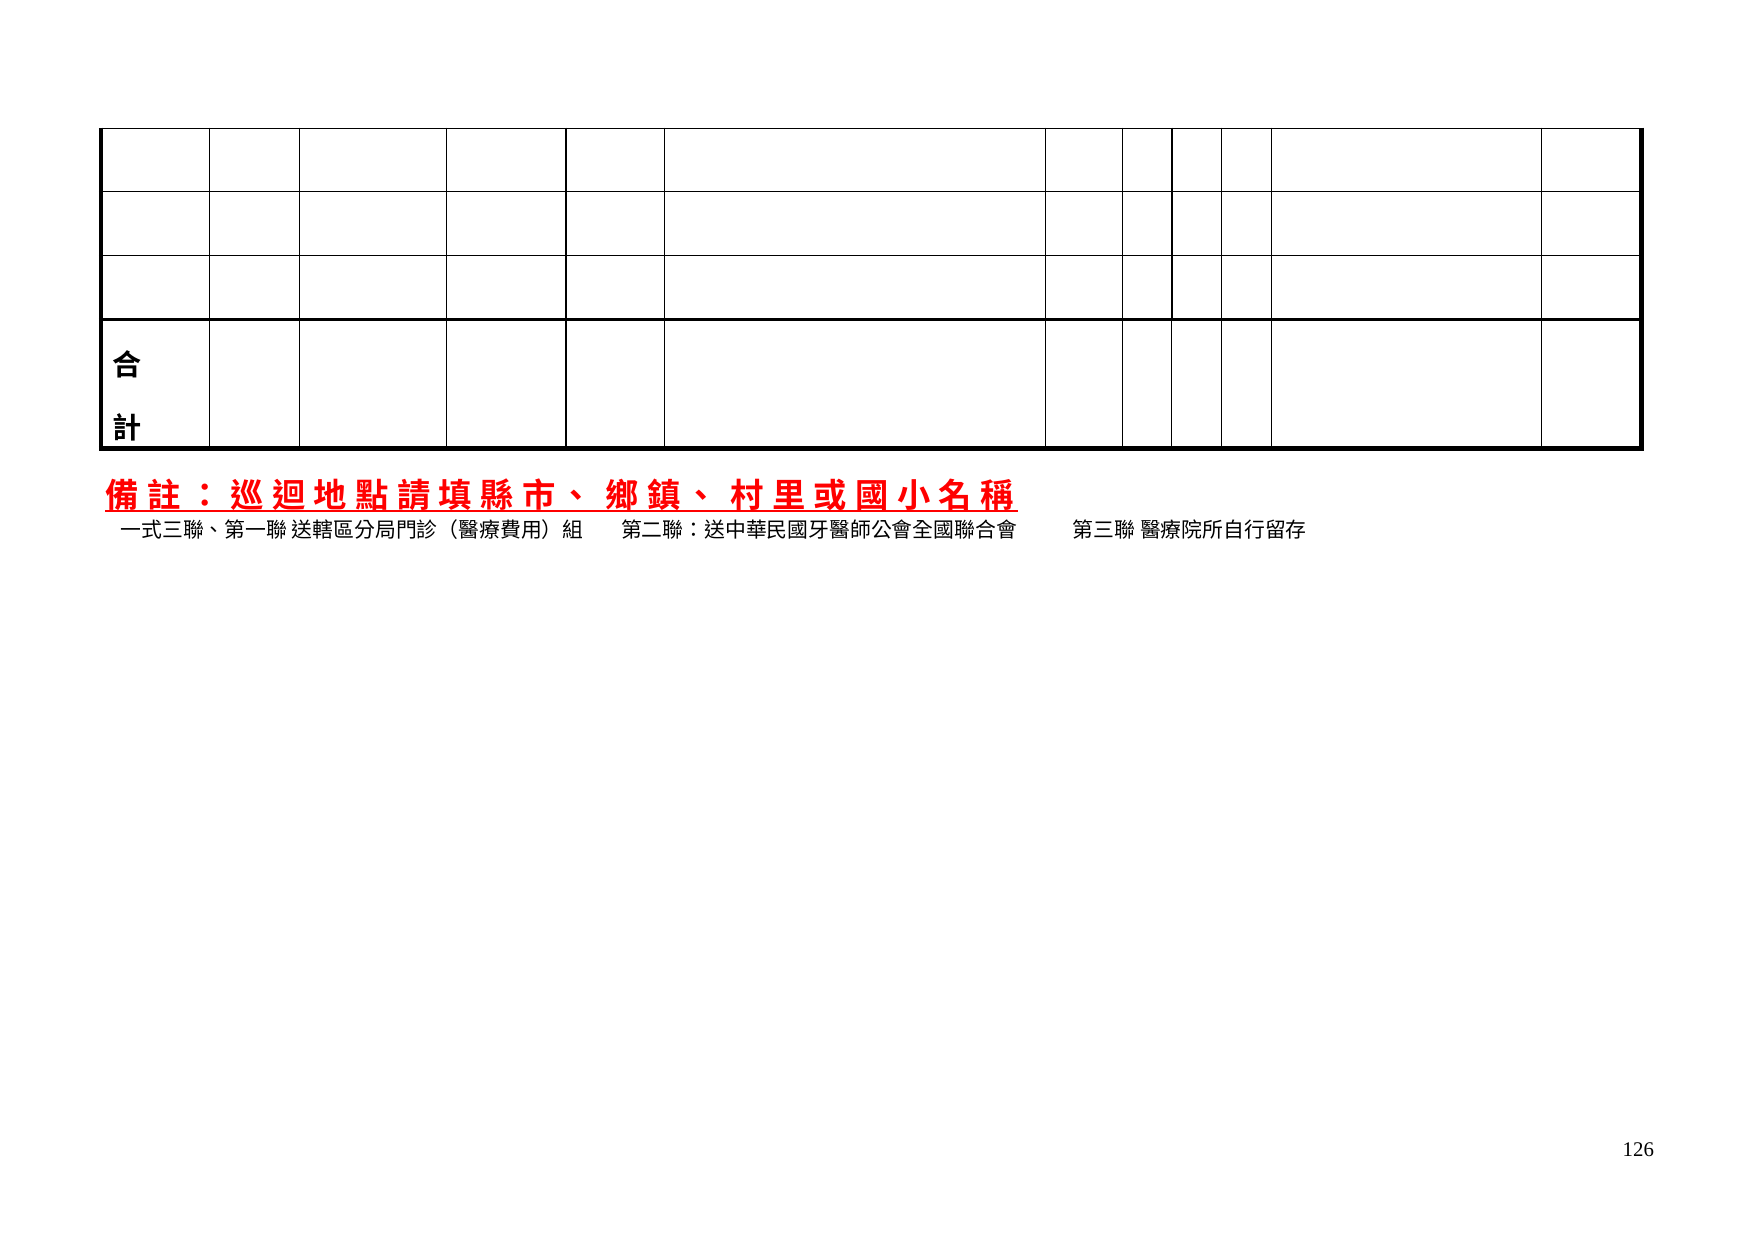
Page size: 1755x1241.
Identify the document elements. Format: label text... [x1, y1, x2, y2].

table_cell [210, 129, 299, 191]
table_cell [103, 192, 209, 254]
table_cell [567, 192, 664, 254]
table_cell [1542, 321, 1639, 446]
table_cell [1222, 256, 1271, 318]
table_cell [567, 321, 664, 446]
table_cell [1173, 192, 1221, 254]
table_cell [1272, 256, 1541, 318]
text 備註：巡迴地點請填縣市、鄉鎮、村里或國小名稱 [101, 451, 1653, 513]
table_cell [103, 256, 209, 318]
table_cell [447, 129, 565, 191]
table_cell [1046, 129, 1122, 191]
table_cell [300, 192, 446, 254]
table_cell [103, 129, 209, 191]
table_cell [1123, 256, 1171, 318]
table_cell [1123, 192, 1171, 254]
table_cell [665, 256, 1045, 318]
table_cell [210, 321, 299, 446]
table_cell [1542, 256, 1639, 318]
table_cell [567, 129, 664, 191]
table_cell [665, 321, 1045, 446]
table_cell [447, 192, 565, 254]
table_cell [447, 256, 565, 318]
table_cell [1222, 192, 1271, 254]
table_cell [1542, 192, 1639, 254]
table_cell [1046, 256, 1122, 318]
table_cell [447, 321, 565, 446]
table_cell [1272, 321, 1541, 446]
table_cell [1222, 129, 1271, 191]
table_cell [300, 321, 446, 446]
table_cell [1123, 129, 1171, 191]
table_cell [210, 256, 299, 318]
table_cell 合 計 [103, 321, 209, 446]
table_cell [210, 192, 299, 254]
table_cell [300, 129, 446, 191]
table_cell [1272, 129, 1541, 191]
table_cell [1173, 129, 1221, 191]
text [120, 544, 1653, 579]
table_cell [1272, 192, 1541, 254]
text 一式三聯、第一聯 送轄區分局門診（醫療費用）組 第二聯：送中華民國牙醫師公會全國聯合會 第三聯 醫療院所自行留存 [120, 514, 1653, 544]
table_cell [1173, 256, 1221, 318]
table_cell [567, 256, 664, 318]
table_cell [1542, 129, 1639, 191]
table_cell [1046, 321, 1122, 446]
table_cell [300, 256, 446, 318]
table_cell [1172, 321, 1221, 446]
table_cell [1123, 321, 1171, 446]
table_cell [665, 129, 1045, 191]
table_cell [1222, 321, 1271, 446]
table_cell [1046, 192, 1122, 254]
table_cell [665, 192, 1045, 254]
